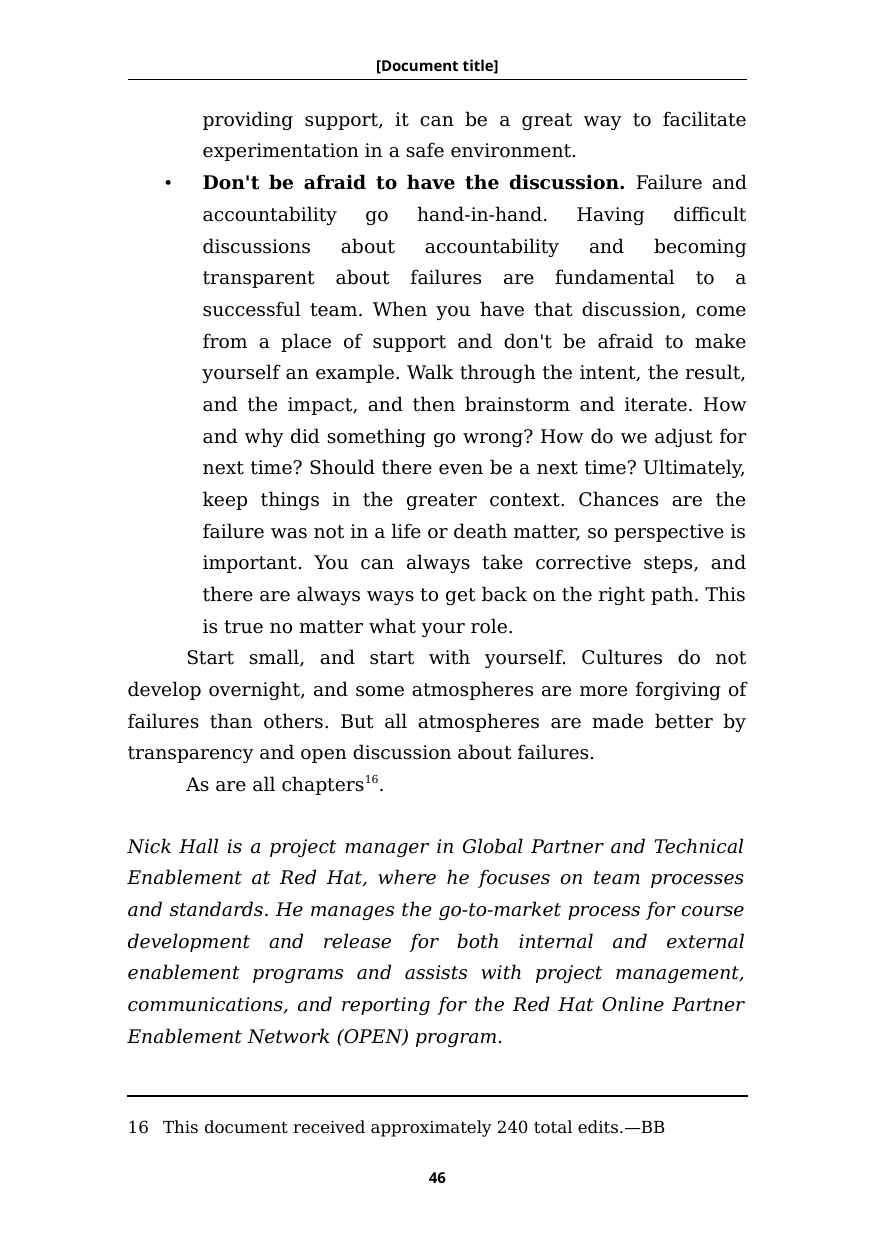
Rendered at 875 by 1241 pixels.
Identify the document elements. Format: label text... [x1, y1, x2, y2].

text Start small, and start with yourself. Cultures do not develop overnight, and some atmospheres are more forgiving of failures than others. But all atmospheres are made better by transparency and open discussion about failures. [127, 647, 747, 764]
text This document received approximately 240 total edits.—BB [127, 1118, 747, 1138]
text Nick Hall is a project manager in Global Partner and Technical Enablement at Red Hat, where he focuses on team processes and standards. He manages the go-to-market process for course development and release for both internal and external enablement programs and assists with project management, communications, and reporting for the Red Hat Online Partner Enablement Network (OPEN) program. [127, 836, 747, 1047]
list Don't be afraid to have the discussion. Failure and accountability go hand-in-hand. Having difficult discussions about accountability and becoming transparent about failures are fundamental to a successful team. When you have that discussion, come from a place of support and don't be afraid to make yourself an example. Walk through the intent, the result, and the impact, and then brainstorm and iterate. How and why did something go wrong? How do we adjust for next time? Should there even be a next time? Ultimately, keep things in the greater context. Chances are the failure was not in a life or death matter, so perspective is important. You can always take corrective steps, and there are always ways to get back on the right path. This is true no matter what your role. [165, 172, 747, 637]
list providing support, it can be a great way to facilitate experimentation in a safe environment. [165, 109, 747, 162]
text As are all chapters. [127, 774, 747, 796]
